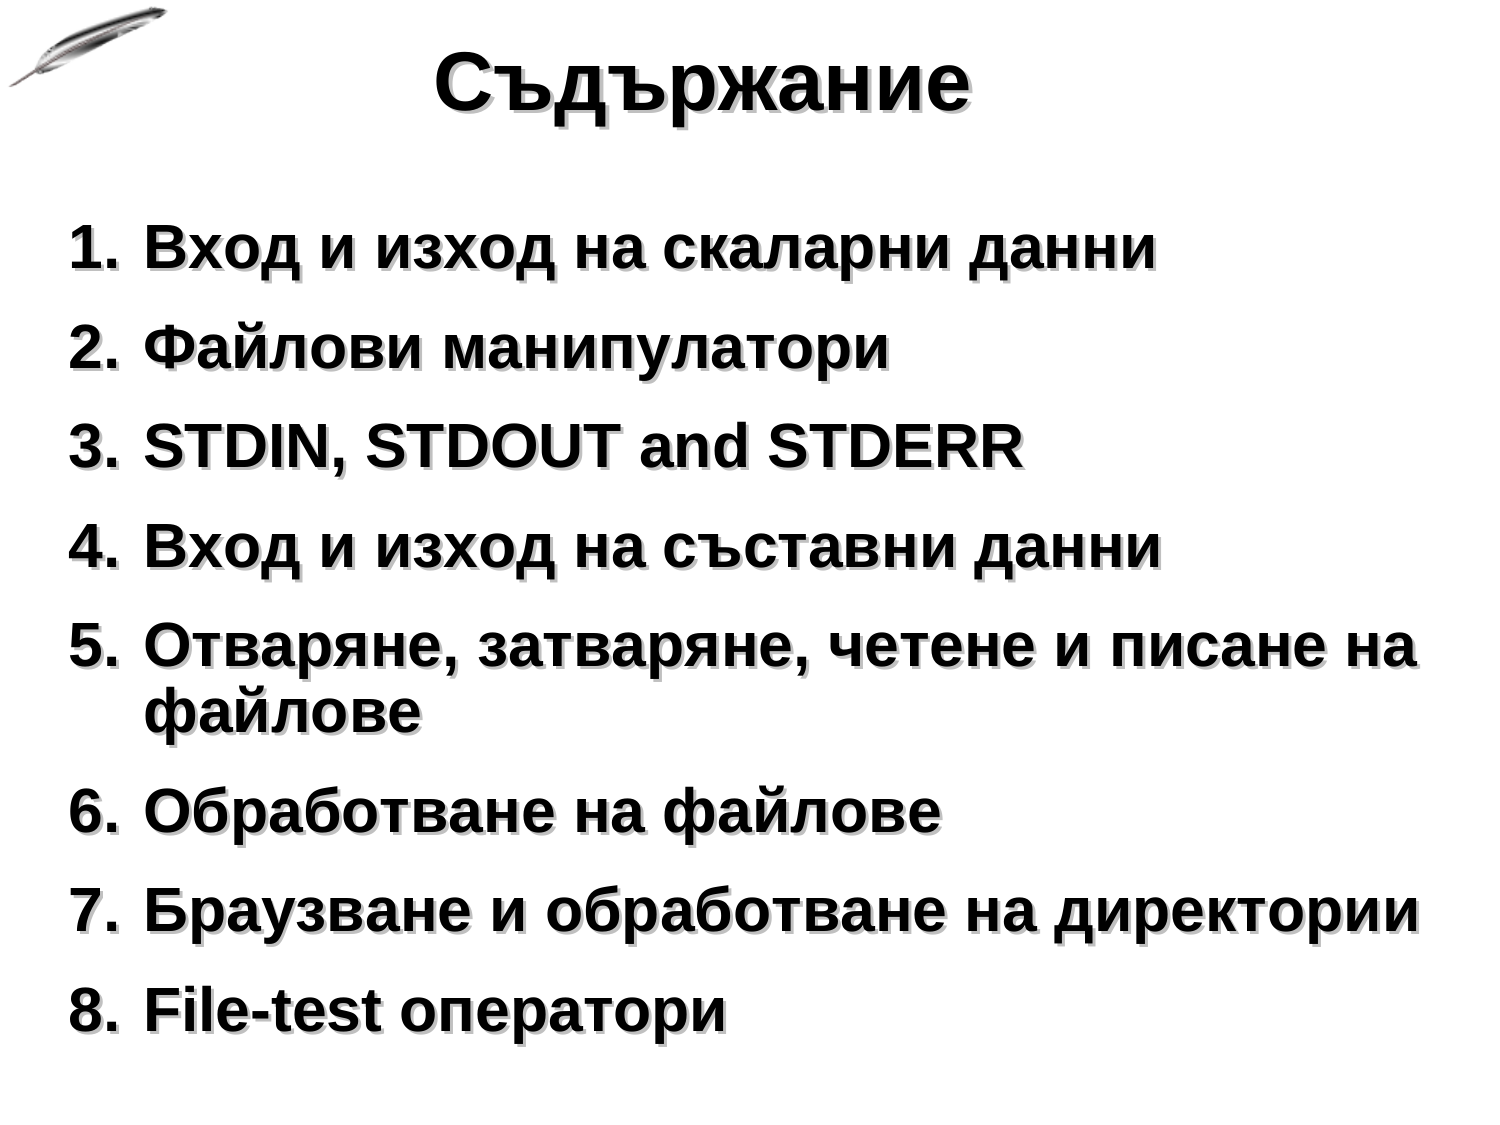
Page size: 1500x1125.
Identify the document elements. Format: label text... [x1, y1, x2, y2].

list Вход и изход на скаларни данни Файлови манипулатори STDIN, STDOUT and STDERR Вход и изход на съставни данни Отваряне, затваряне, четене и писане на файлове Обработване на файлове Браузване и обработване на директории File-test оператори [53, 208, 1447, 1083]
title Съдържание [419, 11, 1459, 161]
picture [5, 5, 173, 89]
